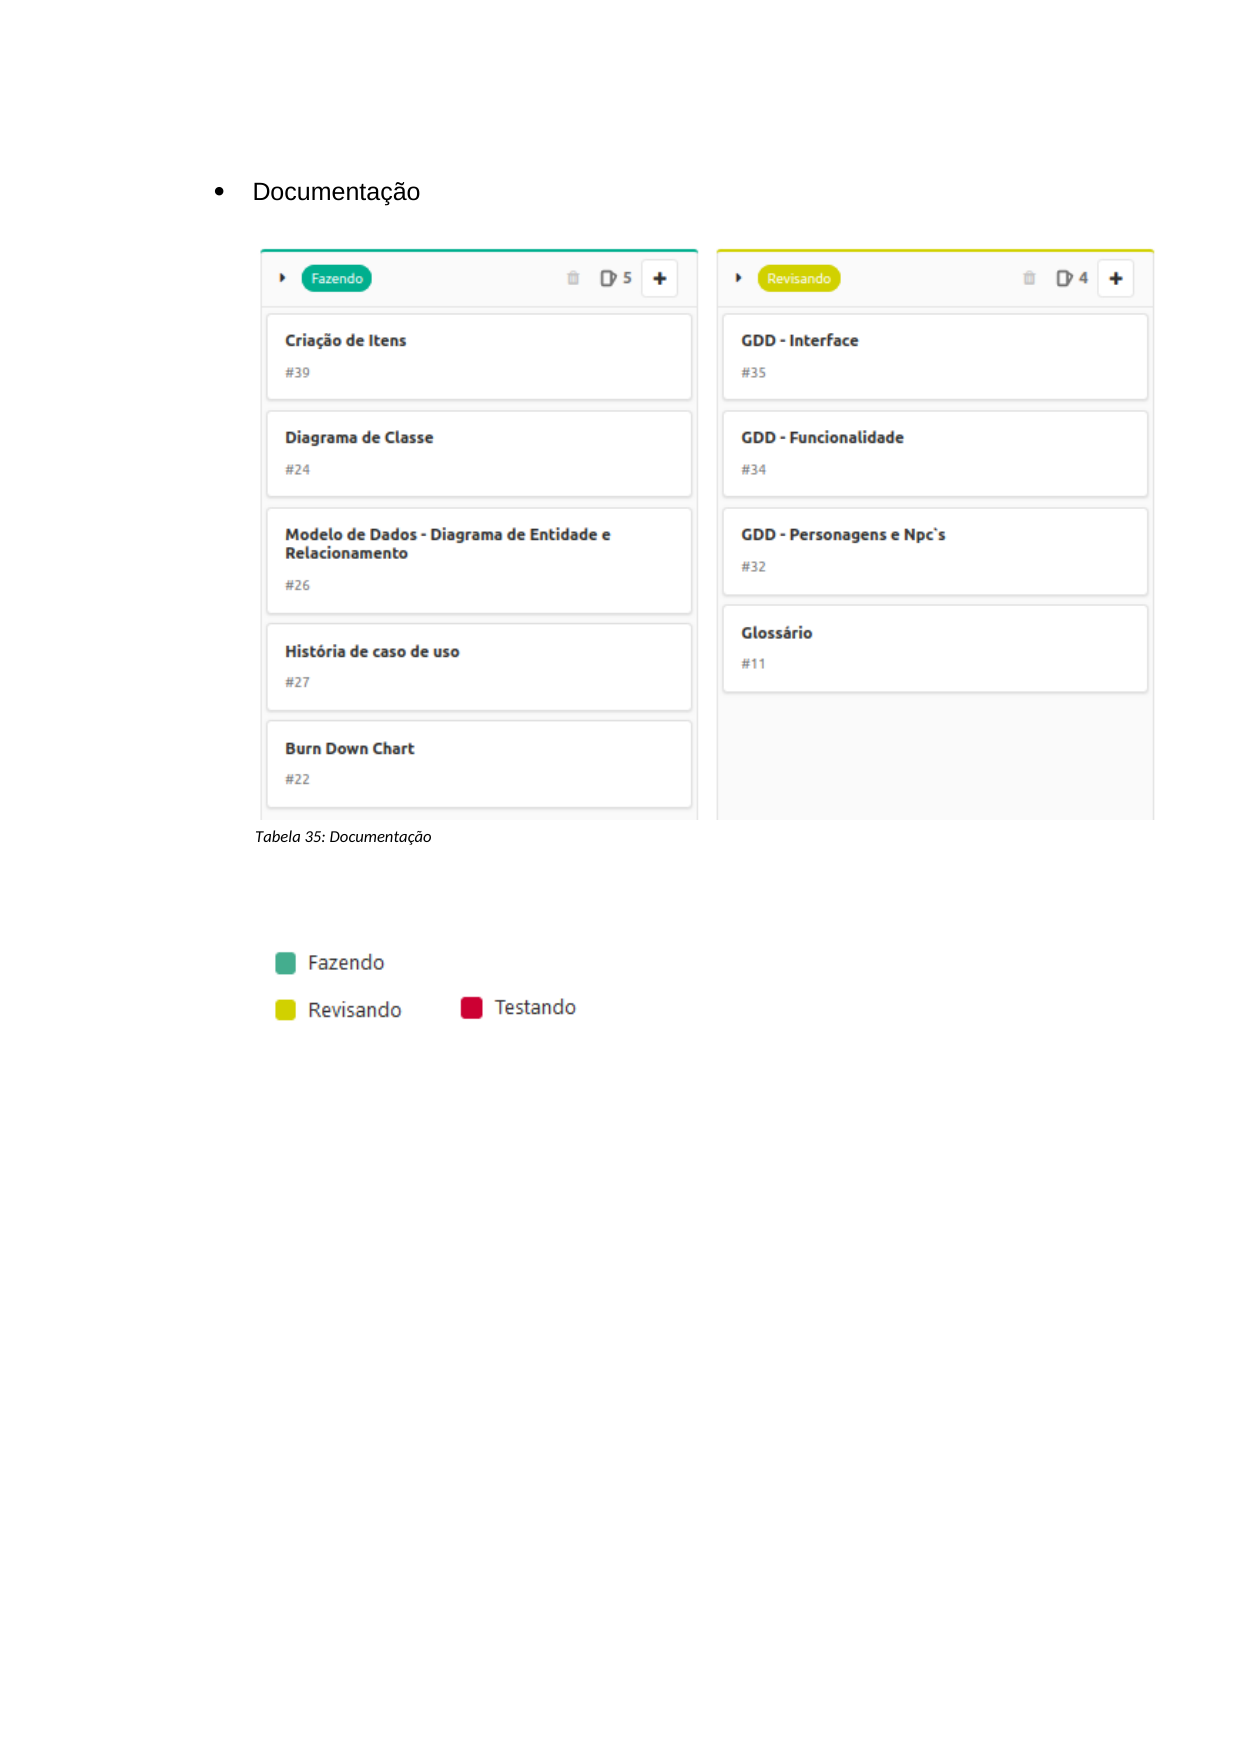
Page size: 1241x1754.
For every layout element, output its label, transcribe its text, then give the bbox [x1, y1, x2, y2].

list Documentação [215, 177, 1122, 206]
picture [271, 943, 418, 1030]
picture [255, 245, 1163, 820]
text Tabela 35: Documentação [255, 820, 1162, 847]
picture [455, 991, 603, 1030]
